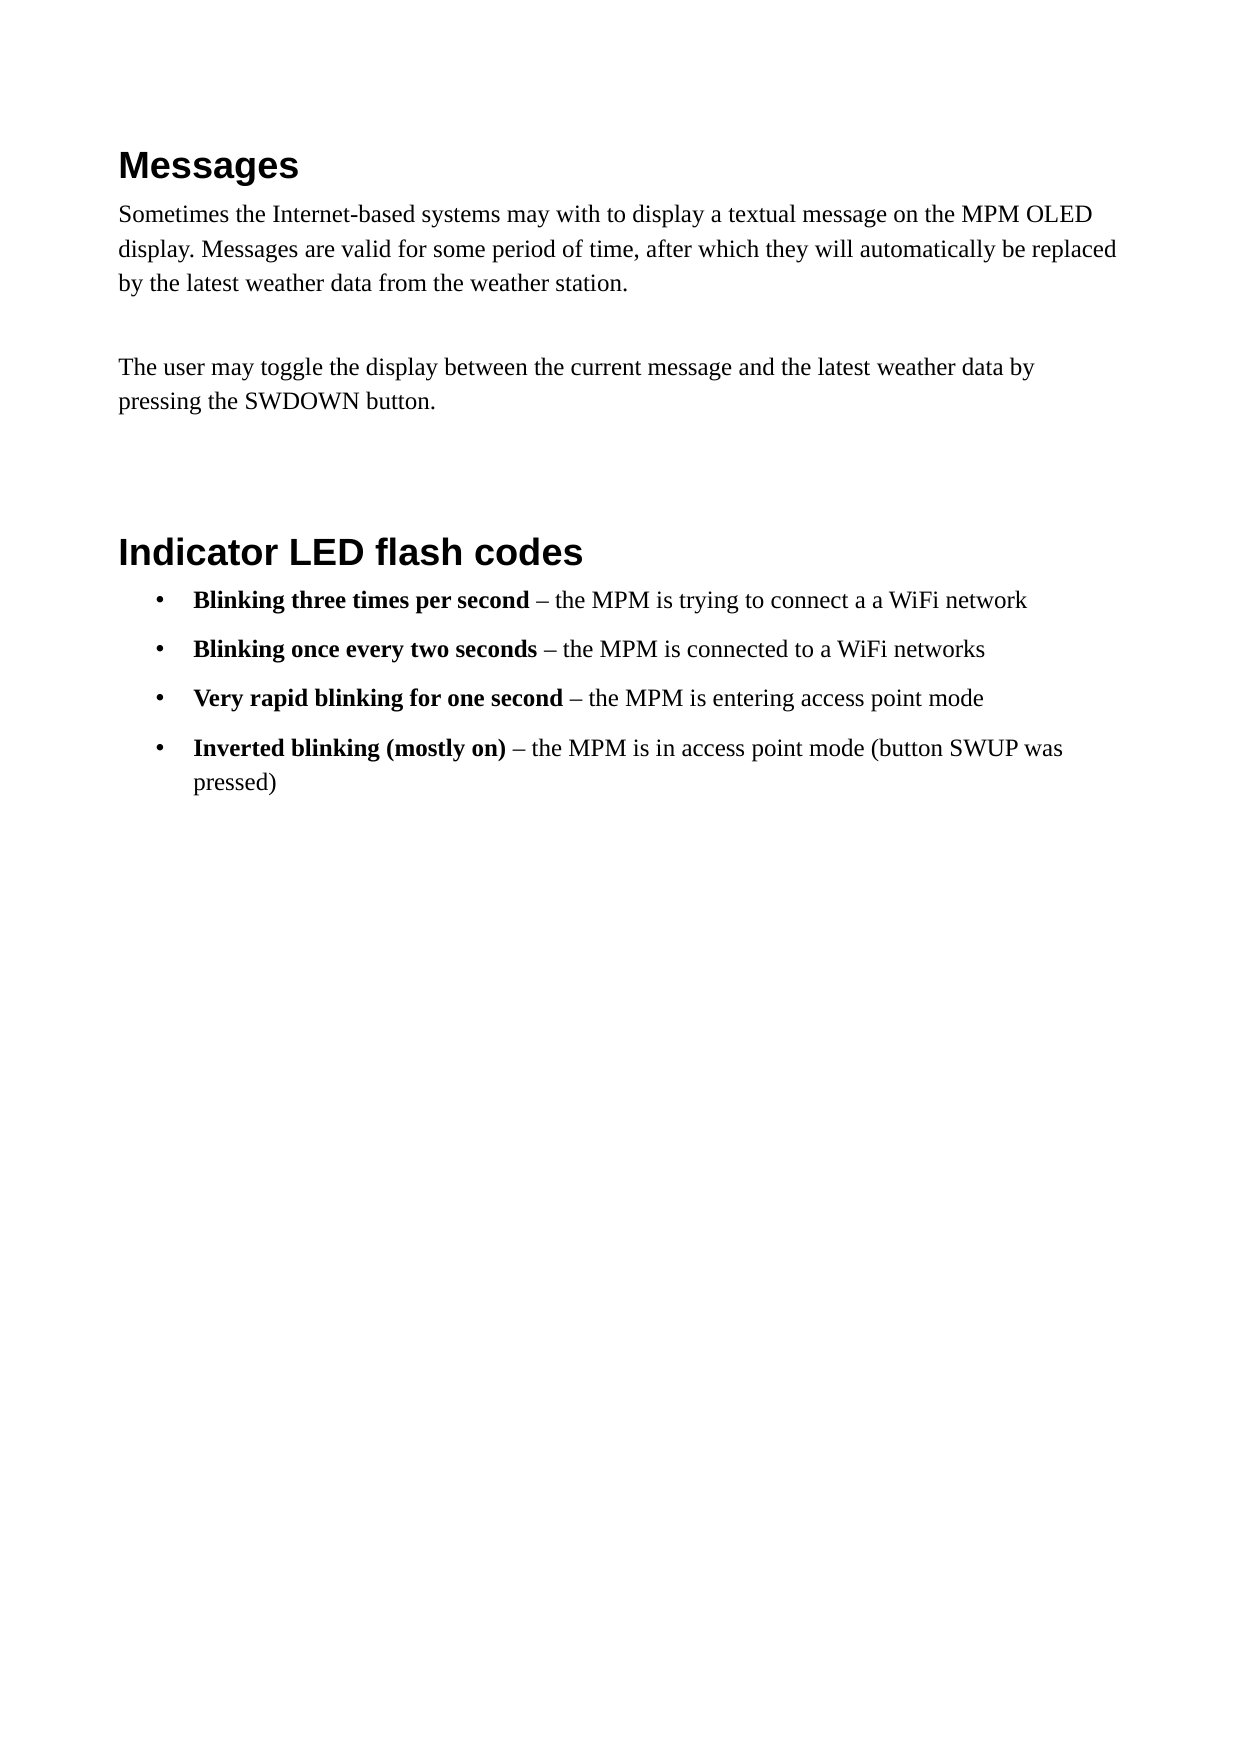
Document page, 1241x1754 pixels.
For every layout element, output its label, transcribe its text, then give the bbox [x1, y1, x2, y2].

text Sometimes the Internet-based systems may with to display a textual message on the MPM OLED display. Messages are valid for some period of time, after which they will automatically be replaced by the latest weather data from the weather station. [118, 199, 1122, 331]
list Blinking once every two seconds – the MPM is connected to a WiFi networks [156, 634, 1122, 663]
list Inverted blinking (mostly on) – the MPM is in access point mode (button SWUP was pressed) [156, 733, 1122, 796]
text The user may toggle the display between the current message and the latest weather data by pressing the SWDOWN button. [118, 352, 1122, 484]
subtitle Messages [118, 143, 1122, 187]
subtitle Indicator LED flash codes [118, 529, 1122, 573]
list Blinking three times per second – the MPM is trying to connect a a WiFi network [156, 585, 1122, 614]
list Very rapid blinking for one second – the MPM is entering access point mode [156, 683, 1122, 712]
